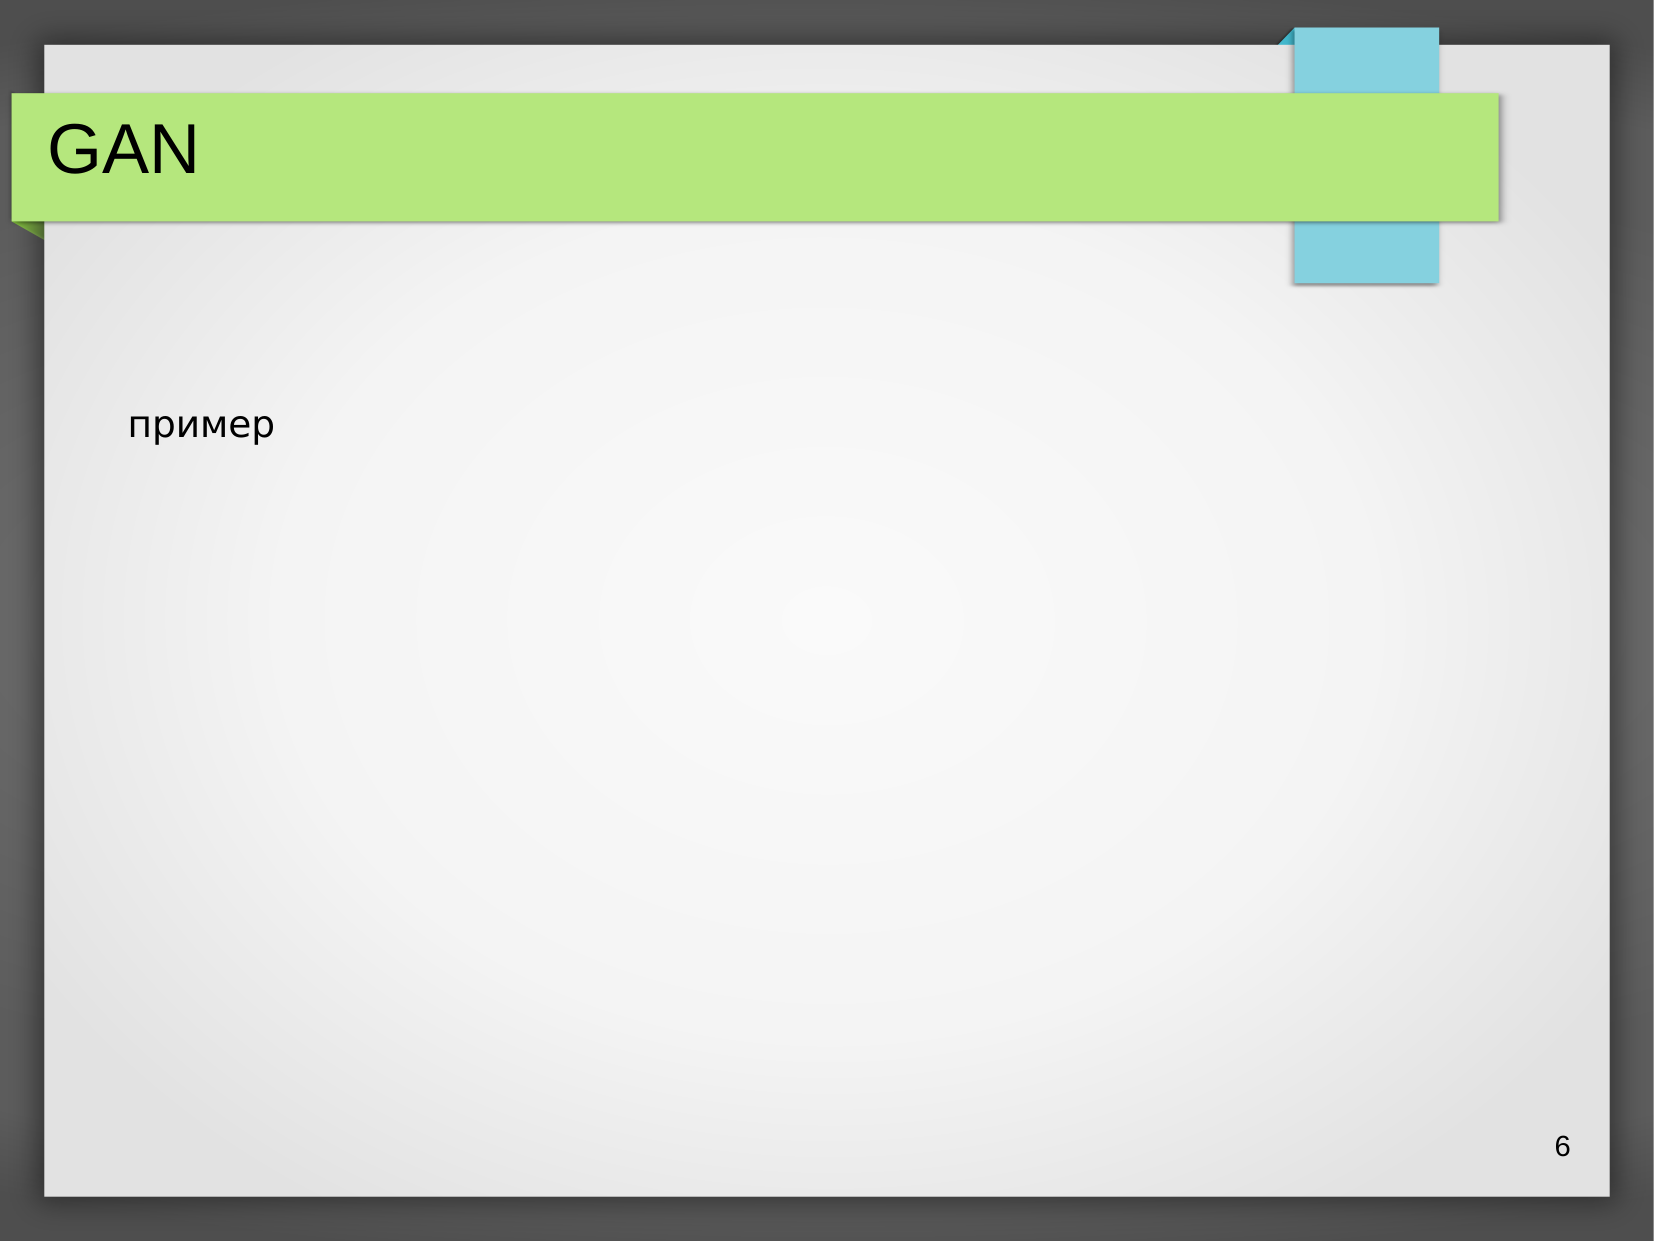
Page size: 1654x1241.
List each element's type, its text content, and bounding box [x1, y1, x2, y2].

picture [0, 0, 1654, 1241]
title GAN [47, 109, 1501, 189]
text_box пример [112, 395, 1548, 812]
